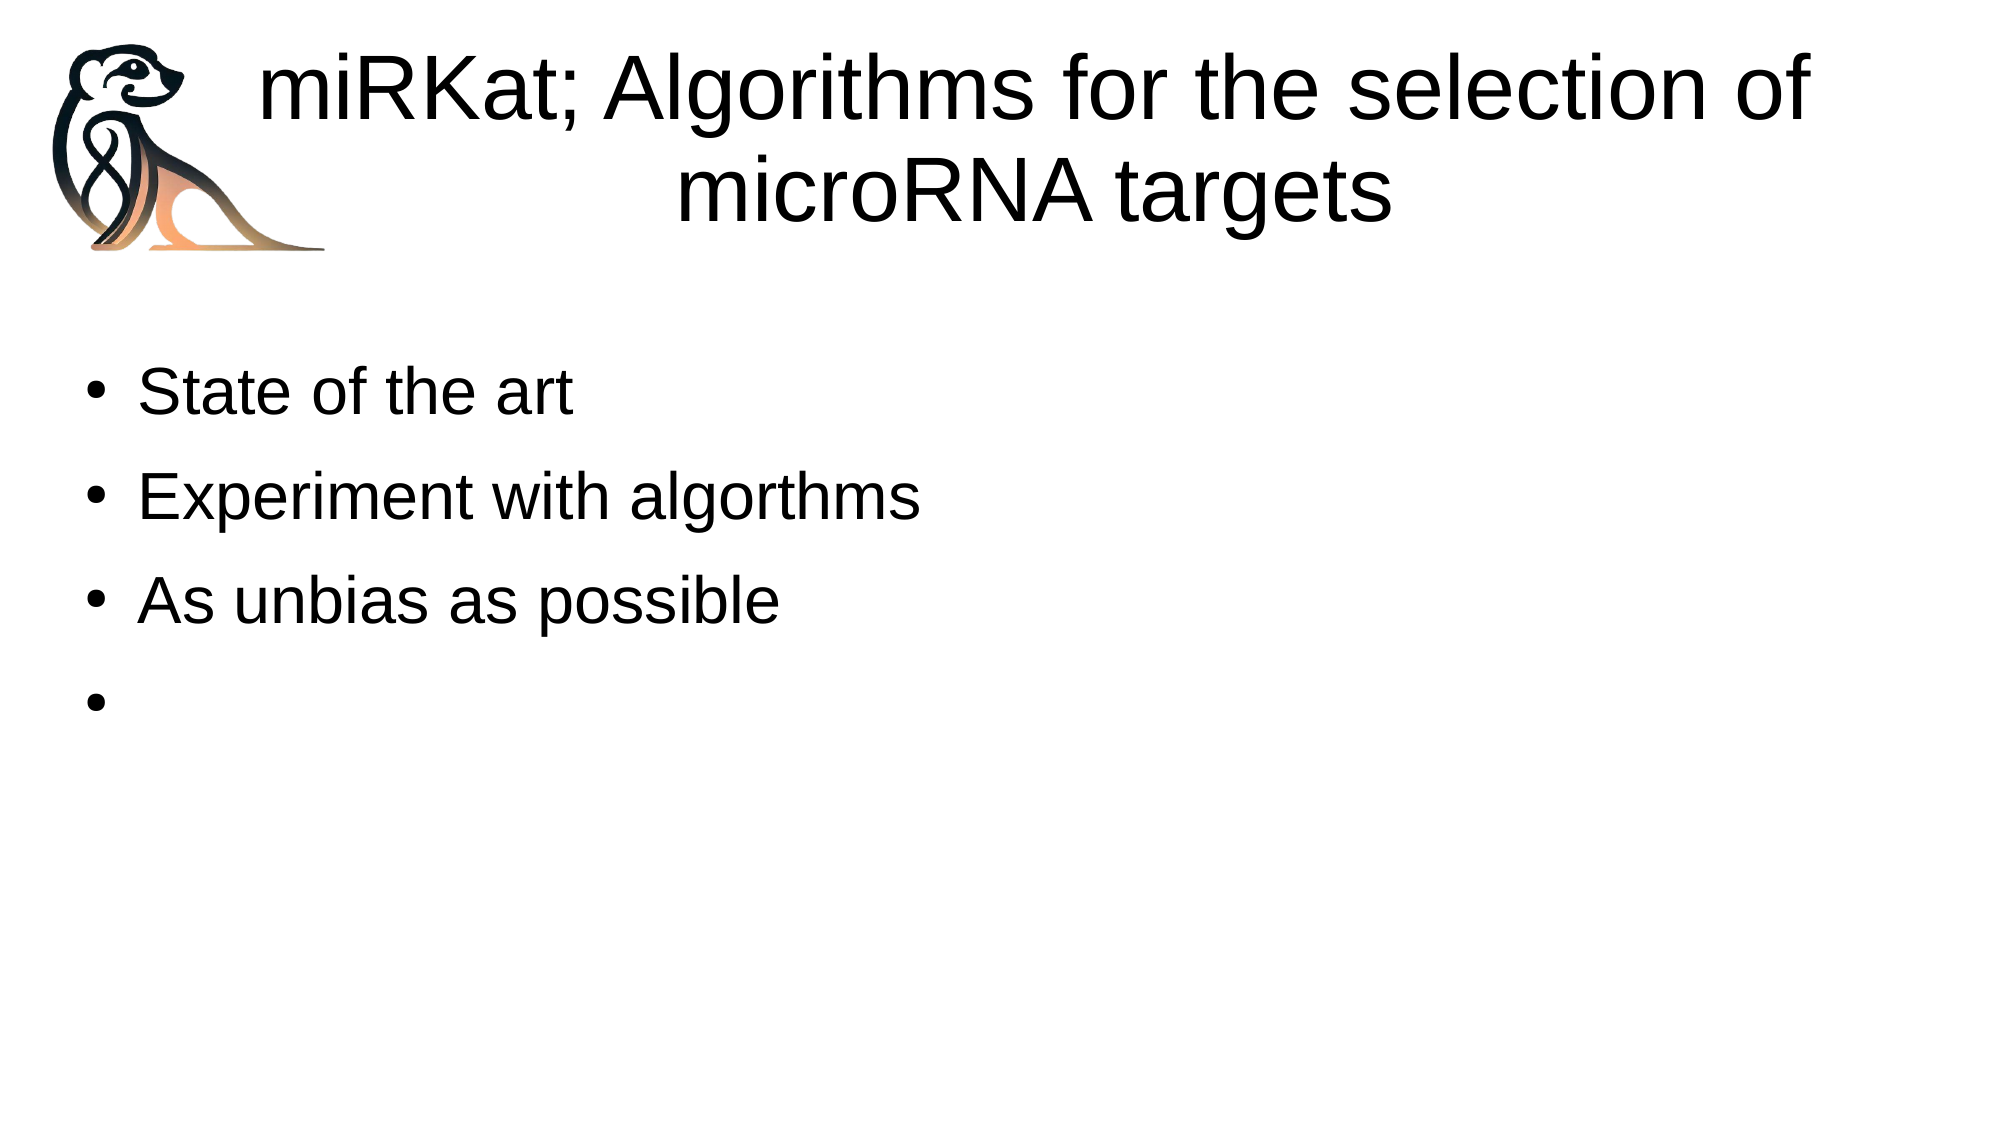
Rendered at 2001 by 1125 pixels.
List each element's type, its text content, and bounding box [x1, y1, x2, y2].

list State of the art Experiment with algorthms As unbias as possible [66, 354, 945, 1093]
title miRKat; Algorithms for the selection of microRNA targets [331, 36, 1900, 242]
picture [29, 36, 331, 273]
